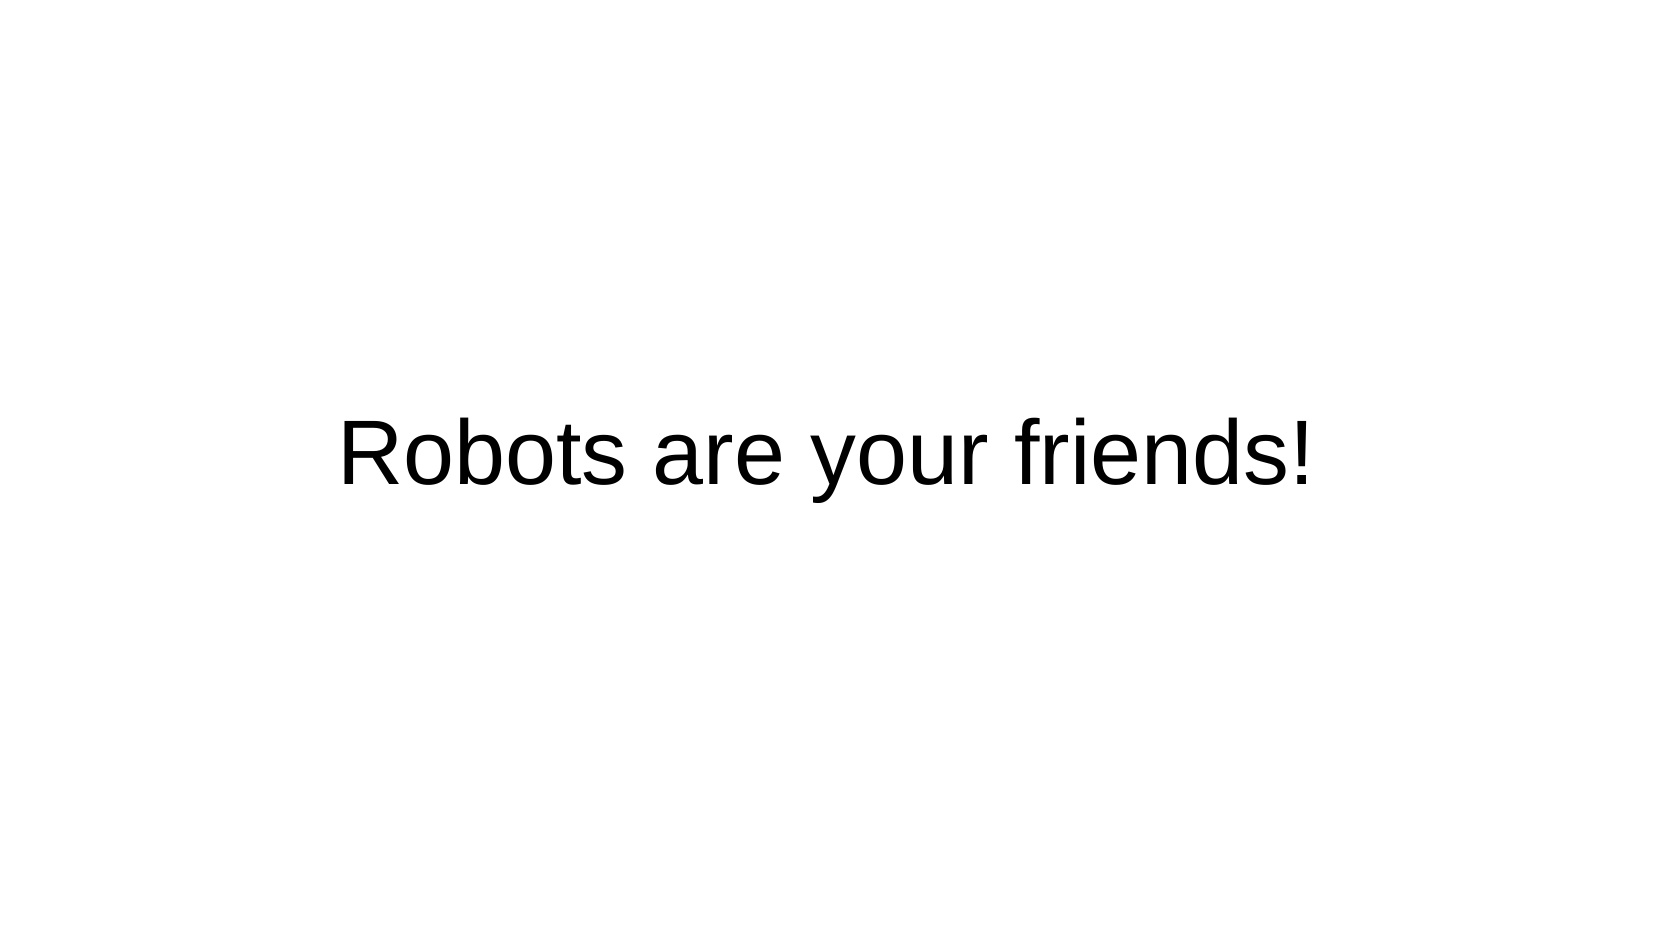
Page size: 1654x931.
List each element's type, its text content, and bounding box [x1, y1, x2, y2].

title Robots are your friends! [82, 375, 1571, 531]
